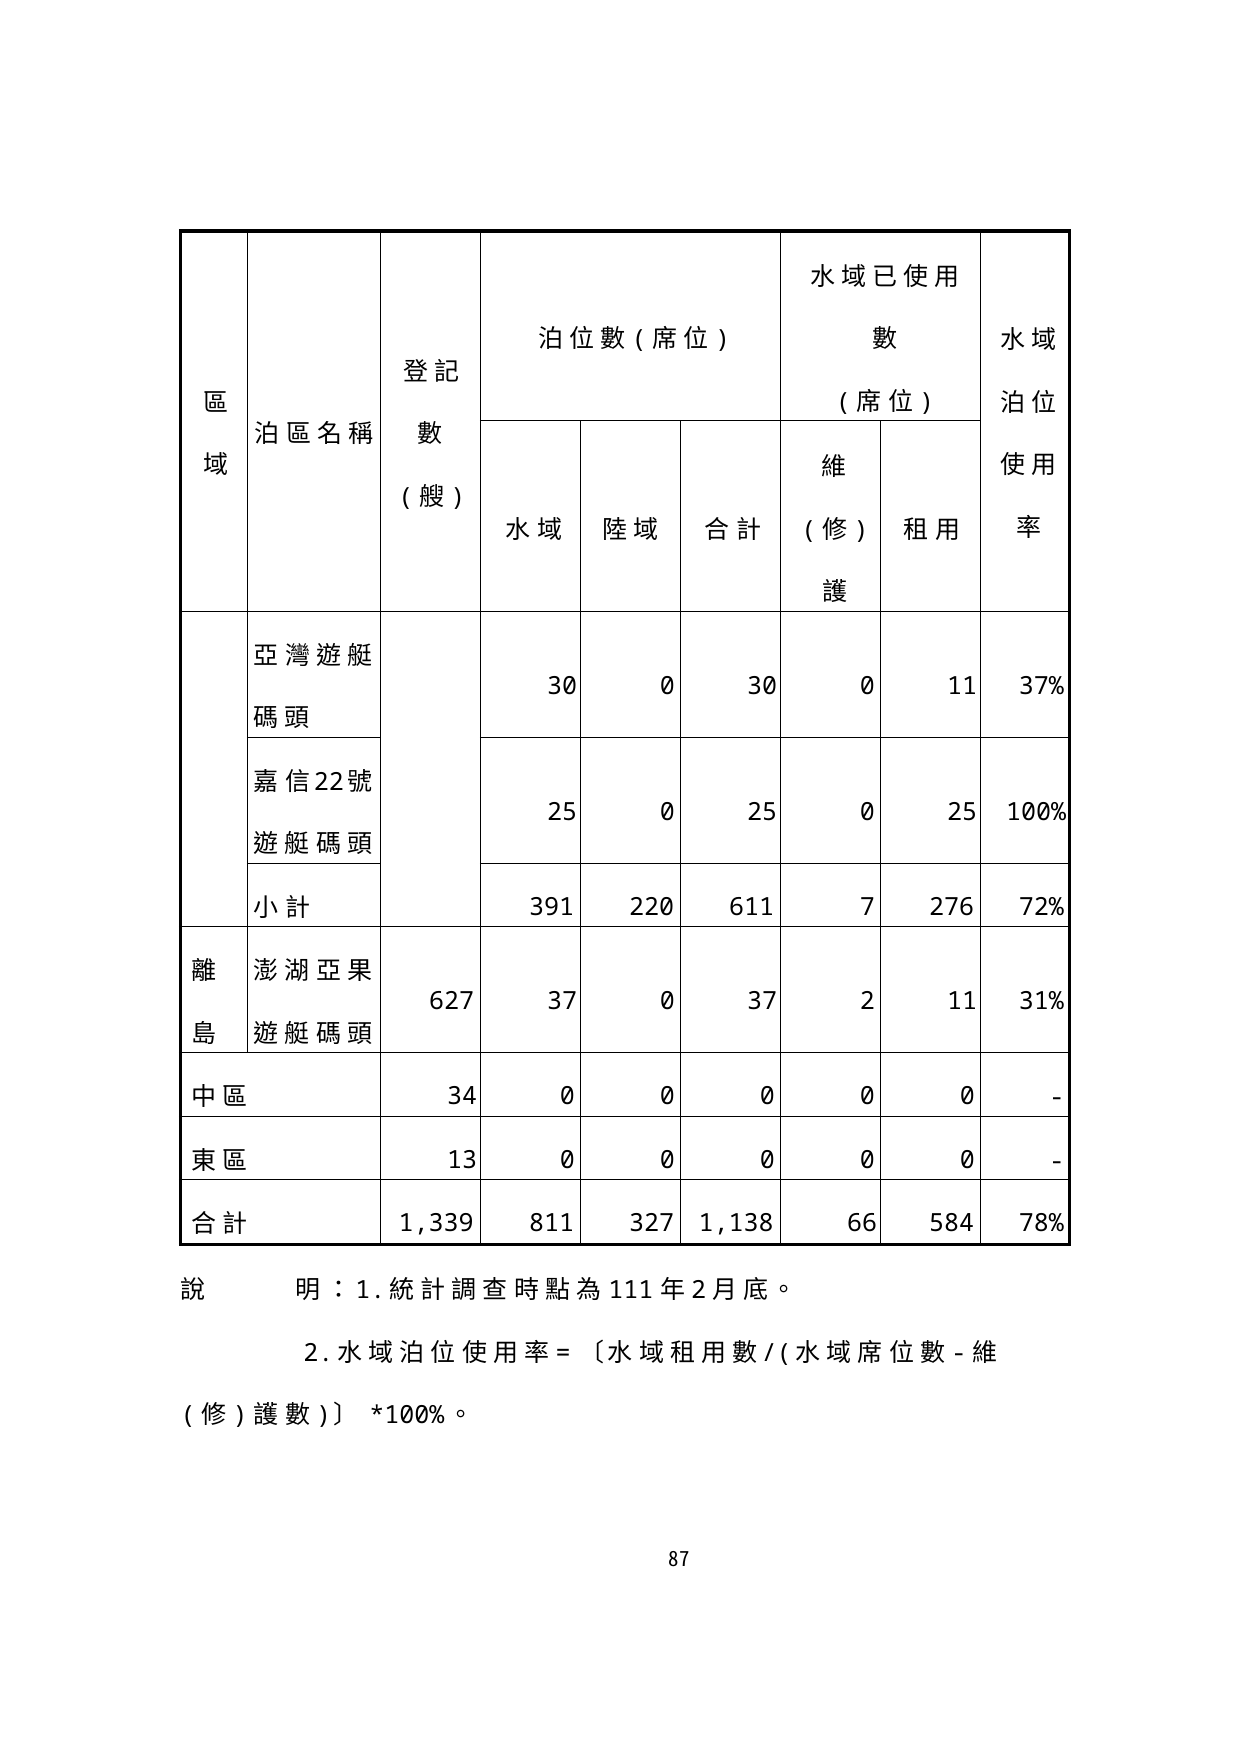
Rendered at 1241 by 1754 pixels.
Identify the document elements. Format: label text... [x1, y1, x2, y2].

table_cell 220 [581, 864, 680, 926]
table_cell 811 [481, 1180, 580, 1243]
table_cell 25 [481, 738, 580, 863]
table_cell 澎湖亞果遊艇碼頭 [248, 927, 380, 1052]
table_cell 東區 [182, 1117, 380, 1179]
table_cell 離島 [182, 927, 247, 1052]
table_cell 11 [881, 927, 980, 1052]
table_cell 31% [981, 927, 1068, 1052]
table_cell 0 [781, 738, 880, 863]
table_cell 中區 [182, 1053, 380, 1116]
table_cell 0 [681, 1117, 780, 1179]
text 說 明：1.統計調查時點為111年2月底。 [177, 1246, 1063, 1308]
table_cell 611 [681, 864, 780, 926]
text 2.水域泊位使用率=〔水域租用數/(水域席位數-維(修)護數)〕*100%。 [177, 1308, 1063, 1433]
table_cell 0 [781, 1053, 880, 1116]
table_cell 13 [381, 1117, 480, 1179]
table_cell 276 [881, 864, 980, 926]
table_cell 37% [981, 612, 1068, 737]
table_cell 30 [481, 612, 580, 737]
table_cell 584 [881, 1180, 980, 1243]
table_cell 合計 [182, 1180, 380, 1243]
table_cell 亞灣遊艇碼頭 [248, 612, 380, 737]
table_header 泊位數(席位) [481, 233, 780, 420]
table_cell 水域 [481, 421, 580, 611]
table_header 泊區名稱 [248, 233, 380, 611]
table_cell 37 [481, 927, 580, 1052]
table_cell 1,138 [681, 1180, 780, 1243]
table_cell 0 [881, 1053, 980, 1116]
table_cell 25 [881, 738, 980, 863]
table_cell 78% [981, 1180, 1068, 1243]
table_cell 0 [681, 1053, 780, 1116]
table_cell - [981, 1053, 1068, 1116]
table_cell 25 [681, 738, 780, 863]
table_cell 30 [681, 612, 780, 737]
table_cell 0 [581, 927, 680, 1052]
table_cell 0 [881, 1117, 980, 1179]
table_cell 小計 [248, 864, 380, 926]
table_cell 66 [781, 1180, 880, 1243]
table_header 水域已使用數 (席位) [781, 233, 980, 420]
table_cell [182, 612, 247, 926]
table_cell 327 [581, 1180, 680, 1243]
table_cell 1,339 [381, 1180, 480, 1243]
table_cell 維(修)護 [781, 421, 880, 611]
table_cell 34 [381, 1053, 480, 1116]
table_cell 0 [581, 1053, 680, 1116]
table_cell 7 [781, 864, 880, 926]
table_cell 0 [581, 612, 680, 737]
table_cell 0 [581, 738, 680, 863]
table_cell 租用 [881, 421, 980, 611]
table_cell [381, 612, 480, 926]
table_cell 72% [981, 864, 1068, 926]
table_cell 陸域 [581, 421, 680, 611]
table_cell 2 [781, 927, 880, 1052]
table_cell 嘉信22號遊艇碼頭 [248, 738, 380, 863]
table_cell - [981, 1117, 1068, 1179]
table_cell 627 [381, 927, 480, 1052]
table_cell 0 [481, 1053, 580, 1116]
table_header 水域泊位使用率 [981, 233, 1068, 611]
table_cell 0 [781, 1117, 880, 1179]
table_cell 0 [781, 612, 880, 737]
table_cell 11 [881, 612, 980, 737]
table_cell 391 [481, 864, 580, 926]
table_cell 合計 [681, 421, 780, 611]
table_cell 0 [481, 1117, 580, 1179]
table_cell 100% [981, 738, 1068, 863]
table_header 登記數(艘) [381, 233, 480, 611]
table_cell 0 [581, 1117, 680, 1179]
table_header 區域 [182, 233, 247, 611]
table_cell 37 [681, 927, 780, 1052]
